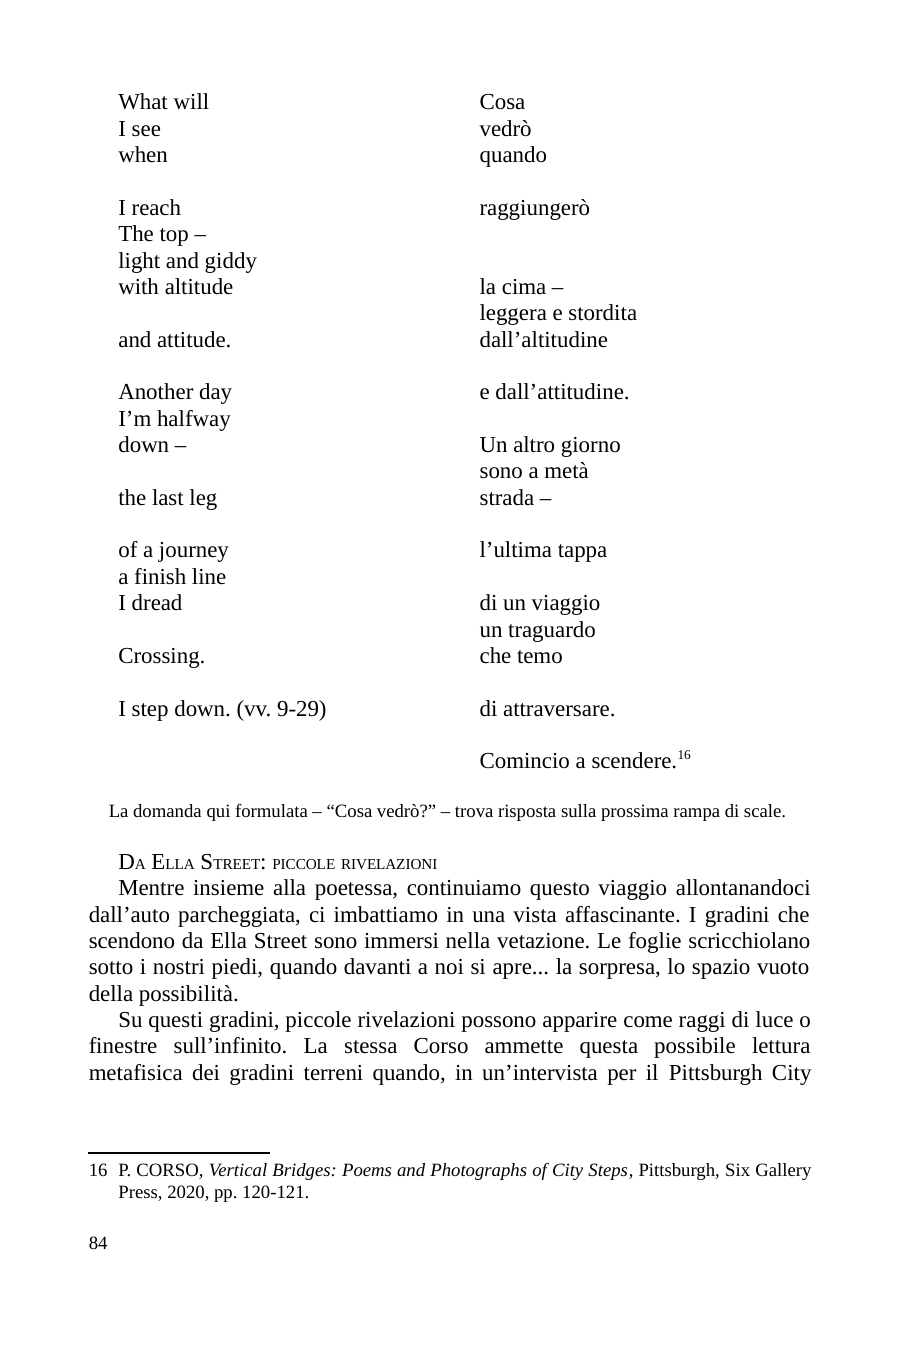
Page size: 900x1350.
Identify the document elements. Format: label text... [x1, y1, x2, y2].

text Mentre insieme alla poetessa, continuiamo questo viaggio allontanandoci dall’auto parcheggiata, ci imbattiamo in una vista affascinante. I gradini che scendono da Ella Street sono immersi nella vetazione. Le foglie scricchiolano sotto i nostri piedi, quando davanti a noi si apre... la sorpresa, lo spazio vuoto della possibilità. [88, 874, 811, 1006]
text Da Ella Street: piccole rivelazioni [88, 848, 811, 874]
table_header What will I see when I reach The top – light and giddy with altitude and attitude. Another day I’m halfway down – the last leg of a journey a finish line I dread Crossing. I step down. (vv. 9-29) [89, 89, 450, 774]
text Su questi gradini, piccole rivelazioni possono apparire come raggi di luce o finestre sull’infinito. La stessa Corso ammette questa possibile lettura metafisica dei gradini terreni quando, in un’intervista per il Pittsburgh City [88, 1006, 811, 1085]
text La domanda qui formulata – “Cosa vedrò?” – trova risposta sulla prossima rampa di scale. [88, 800, 811, 822]
table_header Cosa vedrò quando raggiungerò la cima – leggera e stordita dall’altitudine e dall’attitudine. Un altro giorno sono a metà strada – l’ultima tappa di un viaggio un traguardo che temo di attraversare. Comincio a scendere. [450, 89, 811, 774]
